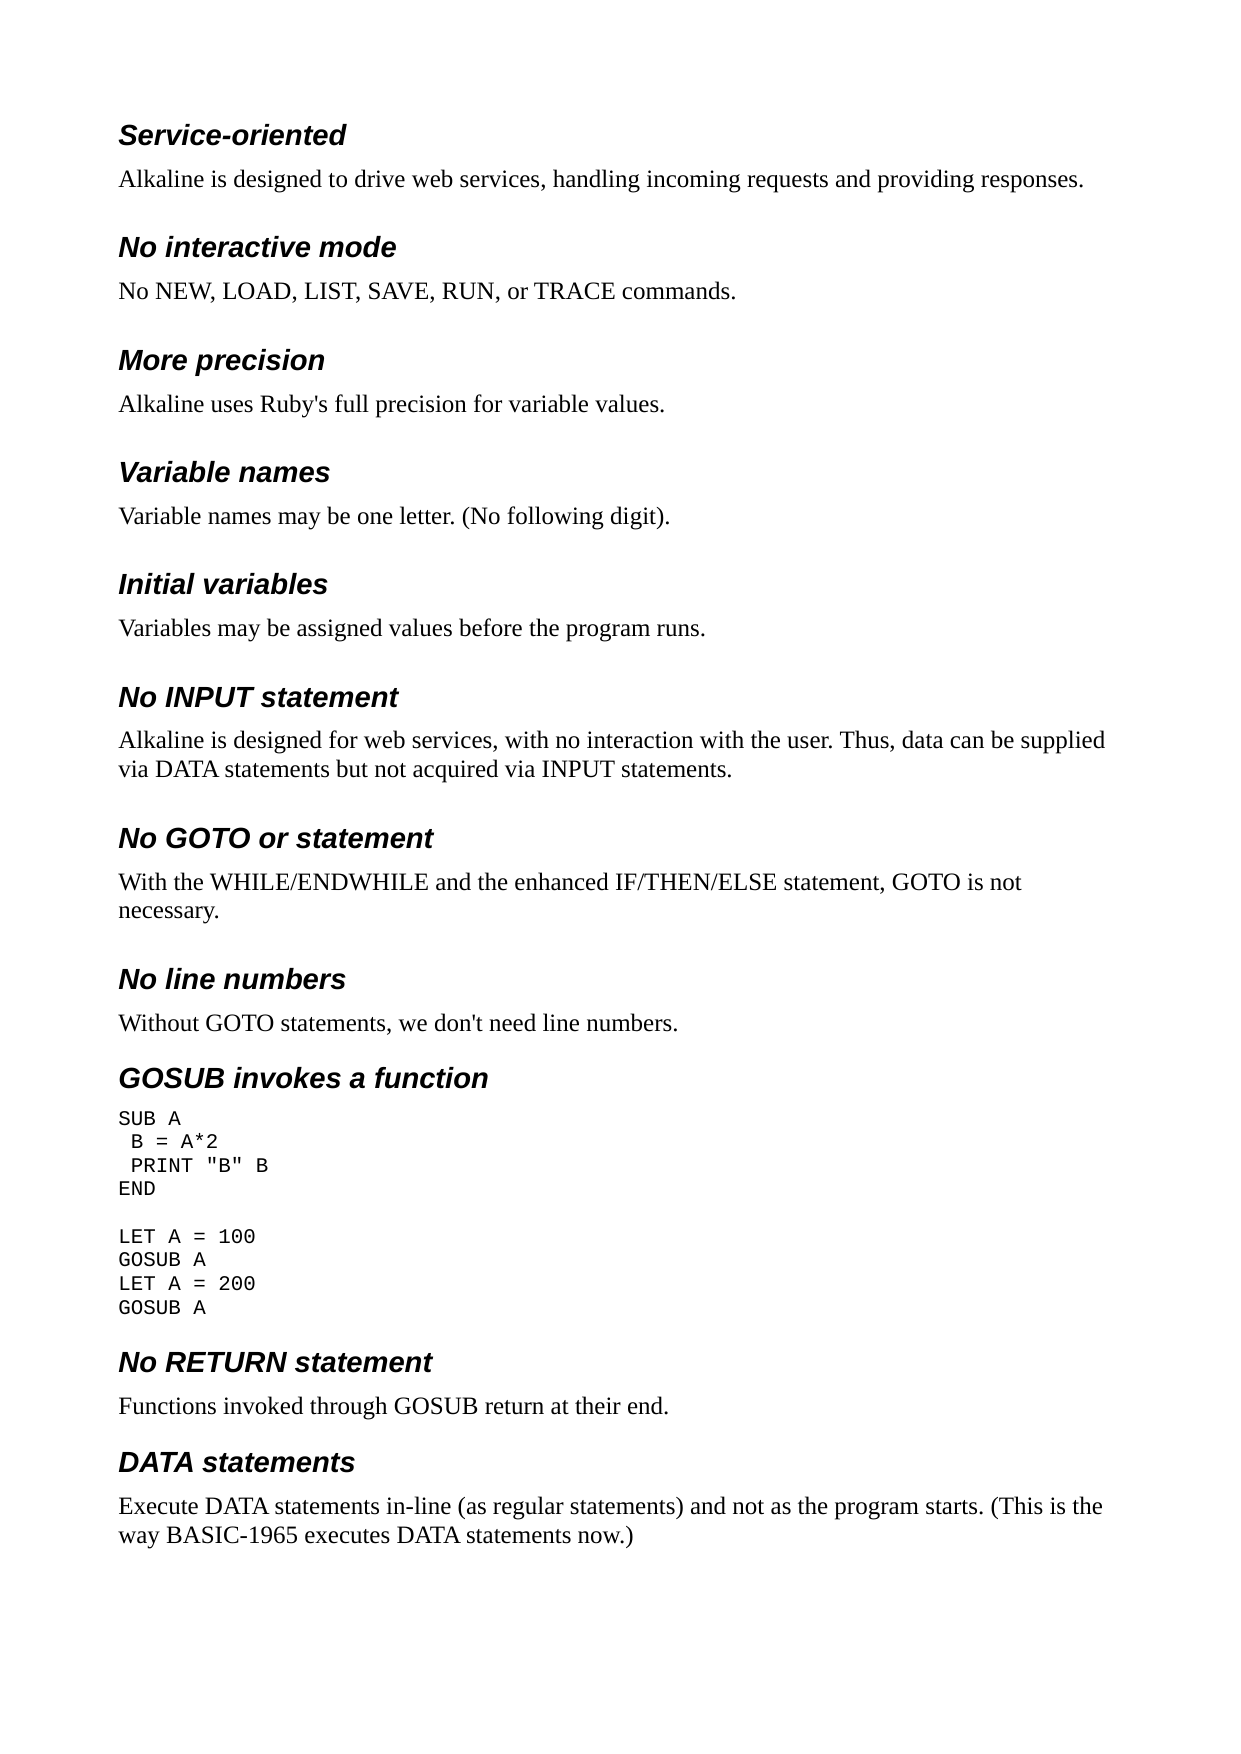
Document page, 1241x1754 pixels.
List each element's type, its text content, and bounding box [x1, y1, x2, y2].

text GOSUB A [118, 1249, 1122, 1273]
text B = A*2 [118, 1131, 1122, 1155]
text Without GOTO statements, we don't need line numbers. [118, 1008, 1122, 1036]
text Variable names may be one letter. (No following digit). [118, 501, 1122, 530]
subtitle More precision [118, 343, 1122, 376]
text Alkaline uses Ruby's full precision for variable values. [118, 389, 1122, 417]
subtitle DATA statements [118, 1445, 1122, 1479]
text Variables may be assigned values before the program runs. [118, 613, 1122, 642]
subtitle GOSUB invokes a function [118, 1061, 1122, 1095]
text Execute DATA statements in-line (as regular statements) and not as the program starts. (This is the way BASIC-1965 executes DATA statements now.) [118, 1491, 1122, 1549]
text END [118, 1178, 1122, 1202]
subtitle No interactive mode [118, 230, 1122, 264]
subtitle No INPUT statement [118, 679, 1122, 713]
subtitle Variable names [118, 455, 1122, 488]
subtitle No line numbers [118, 962, 1122, 995]
text GOSUB A [118, 1297, 1122, 1320]
text SUB A [118, 1107, 1122, 1131]
subtitle Service-oriented [118, 118, 1122, 152]
subtitle No RETURN statement [118, 1345, 1122, 1379]
text Functions invoked through GOSUB return at their end. [118, 1391, 1122, 1420]
text PRINT "B" B [118, 1155, 1122, 1178]
text Alkaline is designed for web services, with no interaction with the user. Thus, data can be supplied via DATA statements but not acquired via INPUT statements. [118, 726, 1122, 783]
subtitle Initial variables [118, 567, 1122, 601]
text With the WHILE/ENDWHILE and the enhanced IF/THEN/ELSE statement, GOTO is not necessary. [118, 867, 1122, 924]
text No NEW, LOAD, LIST, SAVE, RUN, or TRACE commands. [118, 276, 1122, 305]
subtitle No GOTO or statement [118, 821, 1122, 854]
text LET A = 200 [118, 1273, 1122, 1297]
text LET A = 100 [118, 1226, 1122, 1249]
text Alkaline is designed to drive web services, handling incoming requests and providing responses. [118, 164, 1122, 193]
